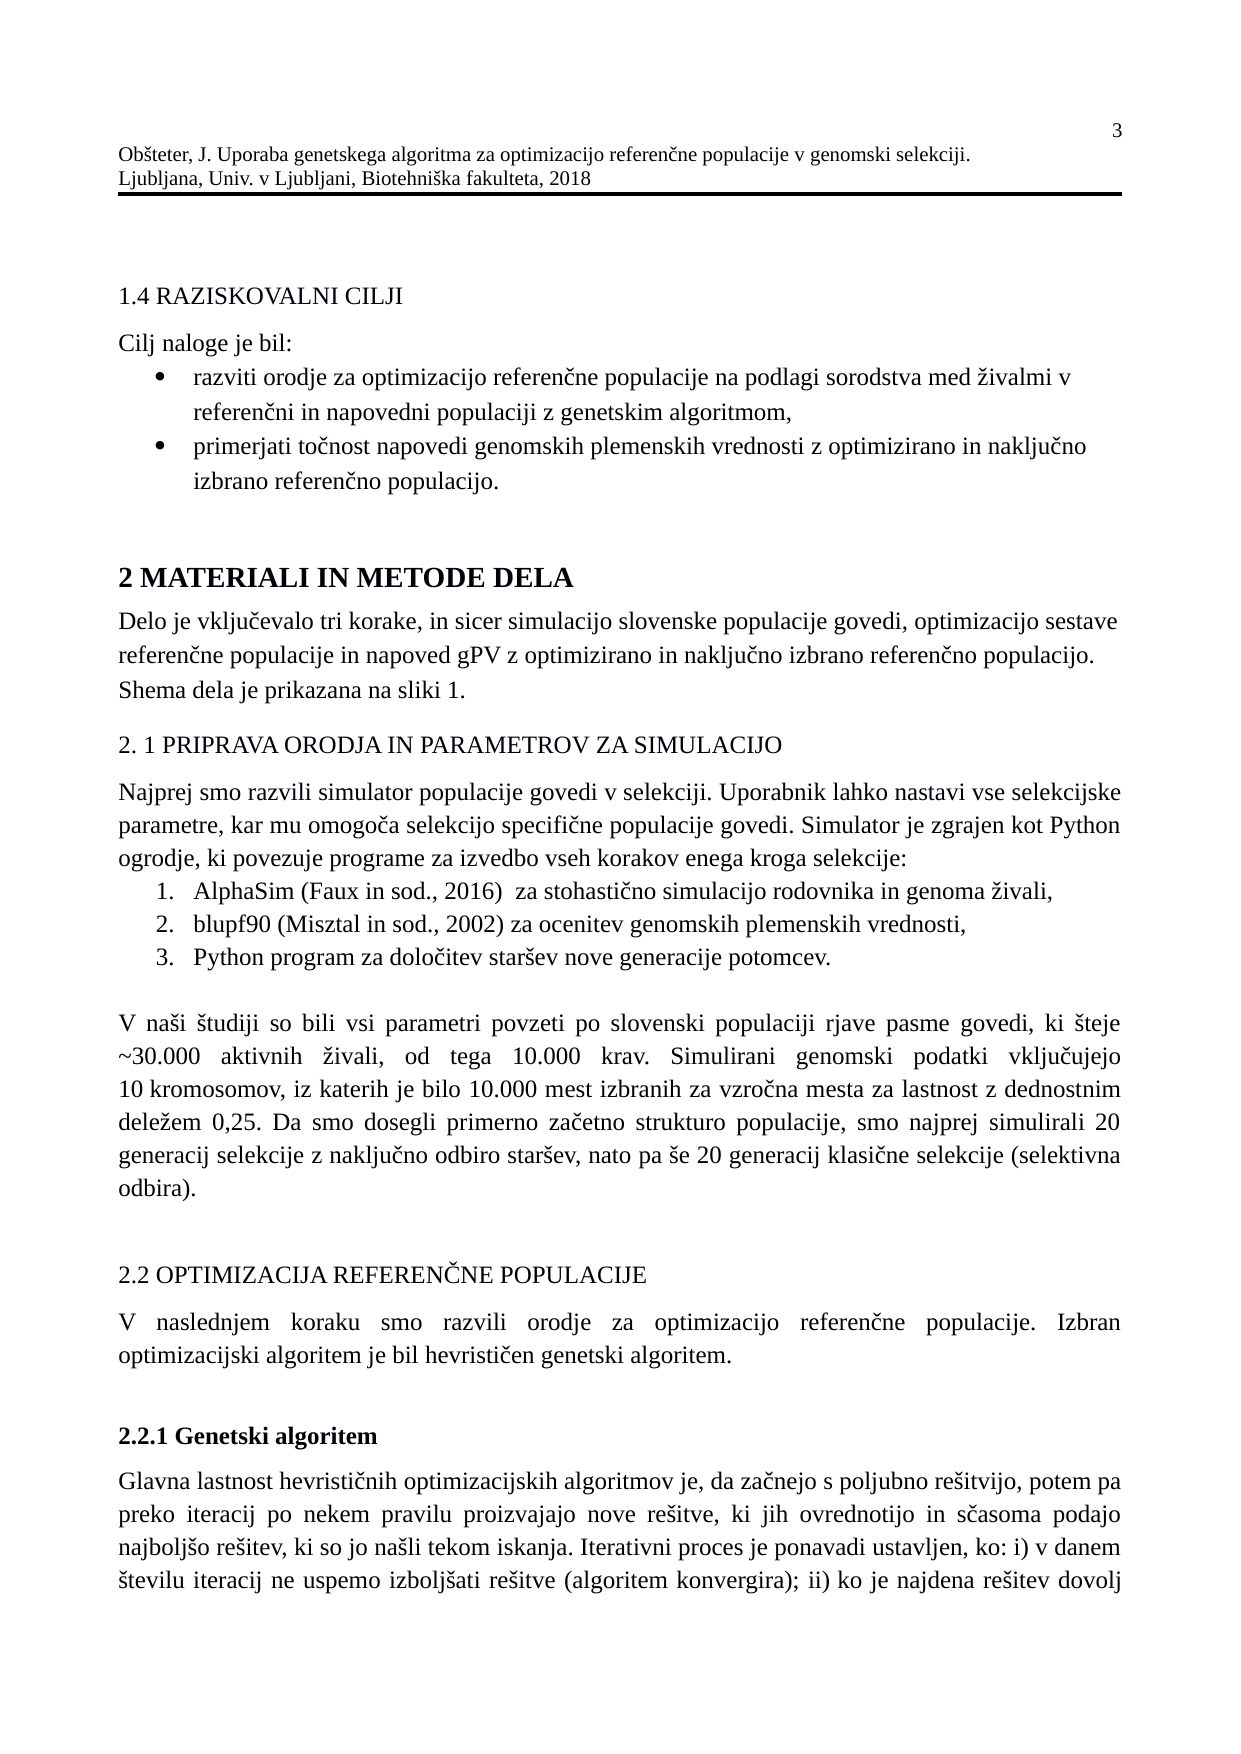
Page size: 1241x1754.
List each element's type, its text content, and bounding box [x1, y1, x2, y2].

text Najprej smo razvili simulator populacije govedi v selekciji. Uporabnik lahko nastavi vse selekcijske parametre, kar mu omogoča selekcijo specifične populacije govedi. Simulator je zgrajen kot Python ogrodje, ki povezuje programe za izvedbo vseh korakov enega kroga selekcije: [118, 777, 1122, 872]
list Glavna lastnost hevrističnih optimizacijskih algoritmov je, da začnejo s poljubno rešitvijo, potem pa preko iteracij po nekem pravilu proizvajajo nove rešitve, ki jih ovrednotijo in sčasoma podajo najboljšo rešitev, ki so jo našli tekom iskanja. Iterativni proces je ponavadi ustavljen, ko: i) v danem številu iteracij ne uspemo izboljšati rešitve (algoritem konvergira); ii) ko je najdena rešitev dovolj [118, 1466, 1122, 1594]
subtitle 2.2.1 Genetski algoritem [118, 1421, 1122, 1449]
list AlphaSim (Faux in sod., 2016) za stohastično simulacijo rodovnika in genoma živali, [156, 876, 1122, 905]
subtitle 1.4 raziskovalni cilji [118, 281, 1122, 310]
text V naslednjem koraku smo razvili orodje za optimizacijo referenčne populacije. Izbran optimizacijski algoritem je bil hevrističen genetski algoritem. [118, 1307, 1122, 1369]
list Python program za določitev staršev nove generacije potomcev. [156, 942, 1122, 971]
text V naši študiji so bili vsi parametri povzeti po slovenski populaciji rjave pasme govedi, ki šteje ~30.000 aktivnih živali, od tega 10.000 krav. Simulirani genomski podatki vključujejo 10 kromosomov, iz katerih je bilo 10.000 mest izbranih za vzročna mesta za lastnost z dednostnim deležem 0,25. Da smo dosegli primerno začetno strukturo populacije, smo najprej simulirali 20 generacij selekcije z naključno odbiro staršev, nato pa še 20 generacij klasične selekcije (selektivna odbira). [118, 1008, 1122, 1202]
text Delo je vključevalo tri korake, in sicer simulacijo slovenske populacije govedi, optimizacijo sestave referenčne populacije in napoved gPV z optimizirano in naključno izbrano referenčno populacijo. Shema dela je prikazana na sliki 1. [118, 606, 1122, 703]
list razviti orodje za optimizacijo referenčne populacije na podlagi sorodstva med živalmi v referenčni in napovedni populaciji z genetskim algoritmom, [156, 362, 1122, 426]
subtitle 2 MATERIALI IN METODE DELA [118, 560, 1122, 593]
subtitle 2.2 OPTIMIZACIJA REFERENČNE POPULACIJE [118, 1260, 1122, 1289]
subtitle 2. 1 PRIPRAVA ORODJA IN PARAMETROV ZA SIMULACIJO [118, 730, 1122, 759]
text Cilj naloge je bil: [118, 328, 1122, 357]
list primerjati točnost napovedi genomskih plemenskih vrednosti z optimizirano in naključno izbrano referenčno populacijo. [156, 431, 1122, 494]
list blupf90 (Misztal in sod., 2002) za ocenitev genomskih plemenskih vrednosti, [156, 909, 1122, 938]
